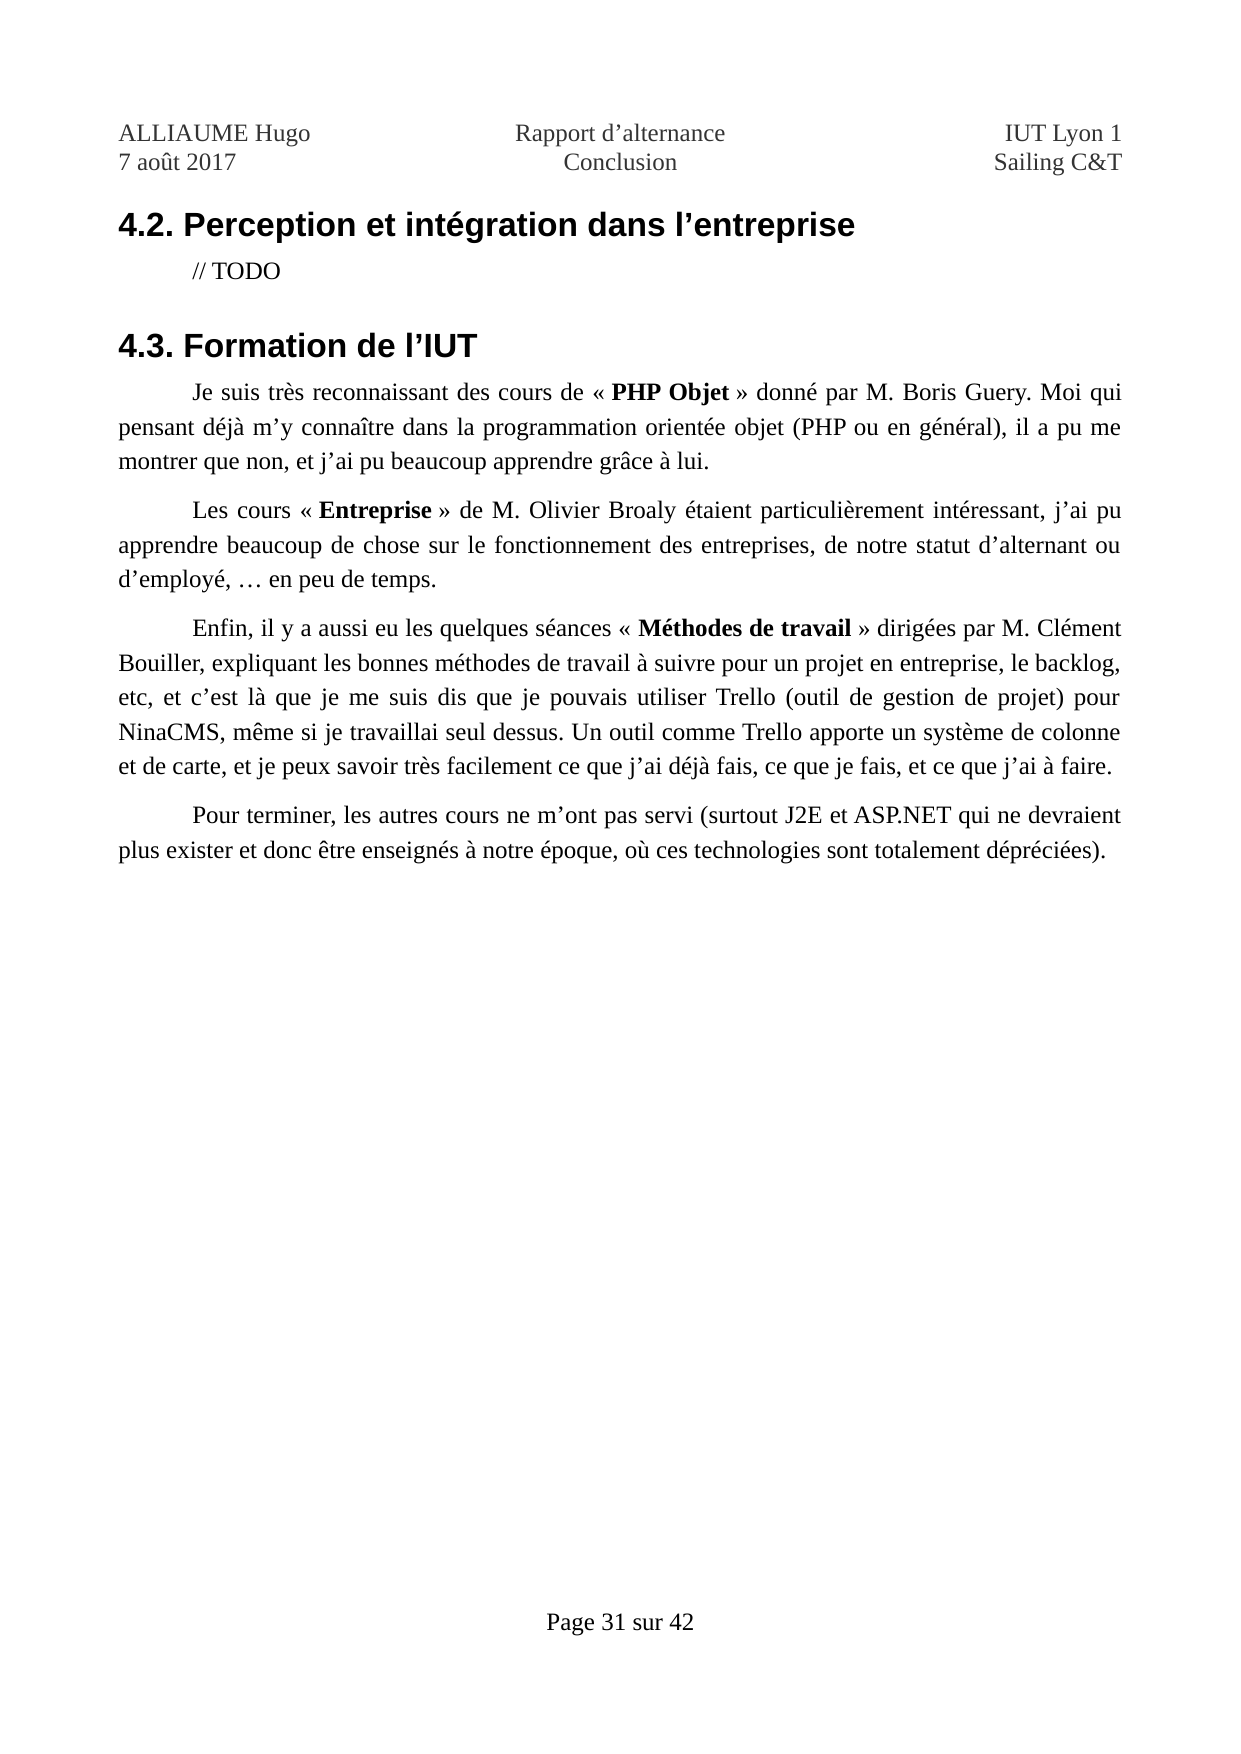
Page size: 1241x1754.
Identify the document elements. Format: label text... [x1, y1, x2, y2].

text // TODO [118, 256, 1122, 285]
text Je suis très reconnaissant des cours de « PHP Objet » donné par M. Boris Guery. Moi qui pensant déjà m’y connaître dans la programmation orientée objet (PHP ou en général), il a pu me montrer que non, et j’ai pu beaucoup apprendre grâce à lui. [118, 377, 1122, 475]
text Pour terminer, les autres cours ne m’ont pas servi (surtout J2E et ASP.NET qui ne devraient plus exister et donc être enseignés à notre époque, où ces technologies sont totalement dépréciées). [118, 800, 1122, 863]
subtitle 4.2. Perception et intégration dans l’entreprise [118, 205, 1122, 244]
subtitle 4.3. Formation de l’IUT [118, 326, 1122, 365]
text Enfin, il y a aussi eu les quelques séances « Méthodes de travail » dirigées par M. Clément Bouiller, expliquant les bonnes méthodes de travail à suivre pour un projet en entreprise, le backlog, etc, et c’est là que je me suis dis que je pouvais utiliser Trello (outil de gestion de projet) pour NinaCMS, même si je travaillai seul dessus. Un outil comme Trello apporte un système de colonne et de carte, et je peux savoir très facilement ce que j’ai déjà fais, ce que je fais, et ce que j’ai à faire. [118, 613, 1122, 780]
text Les cours « Entreprise » de M. Olivier Broaly étaient particulièrement intéressant, j’ai pu apprendre beaucoup de chose sur le fonctionnement des entreprises, de notre statut d’alternant ou d’employé, … en peu de temps. [118, 495, 1122, 593]
